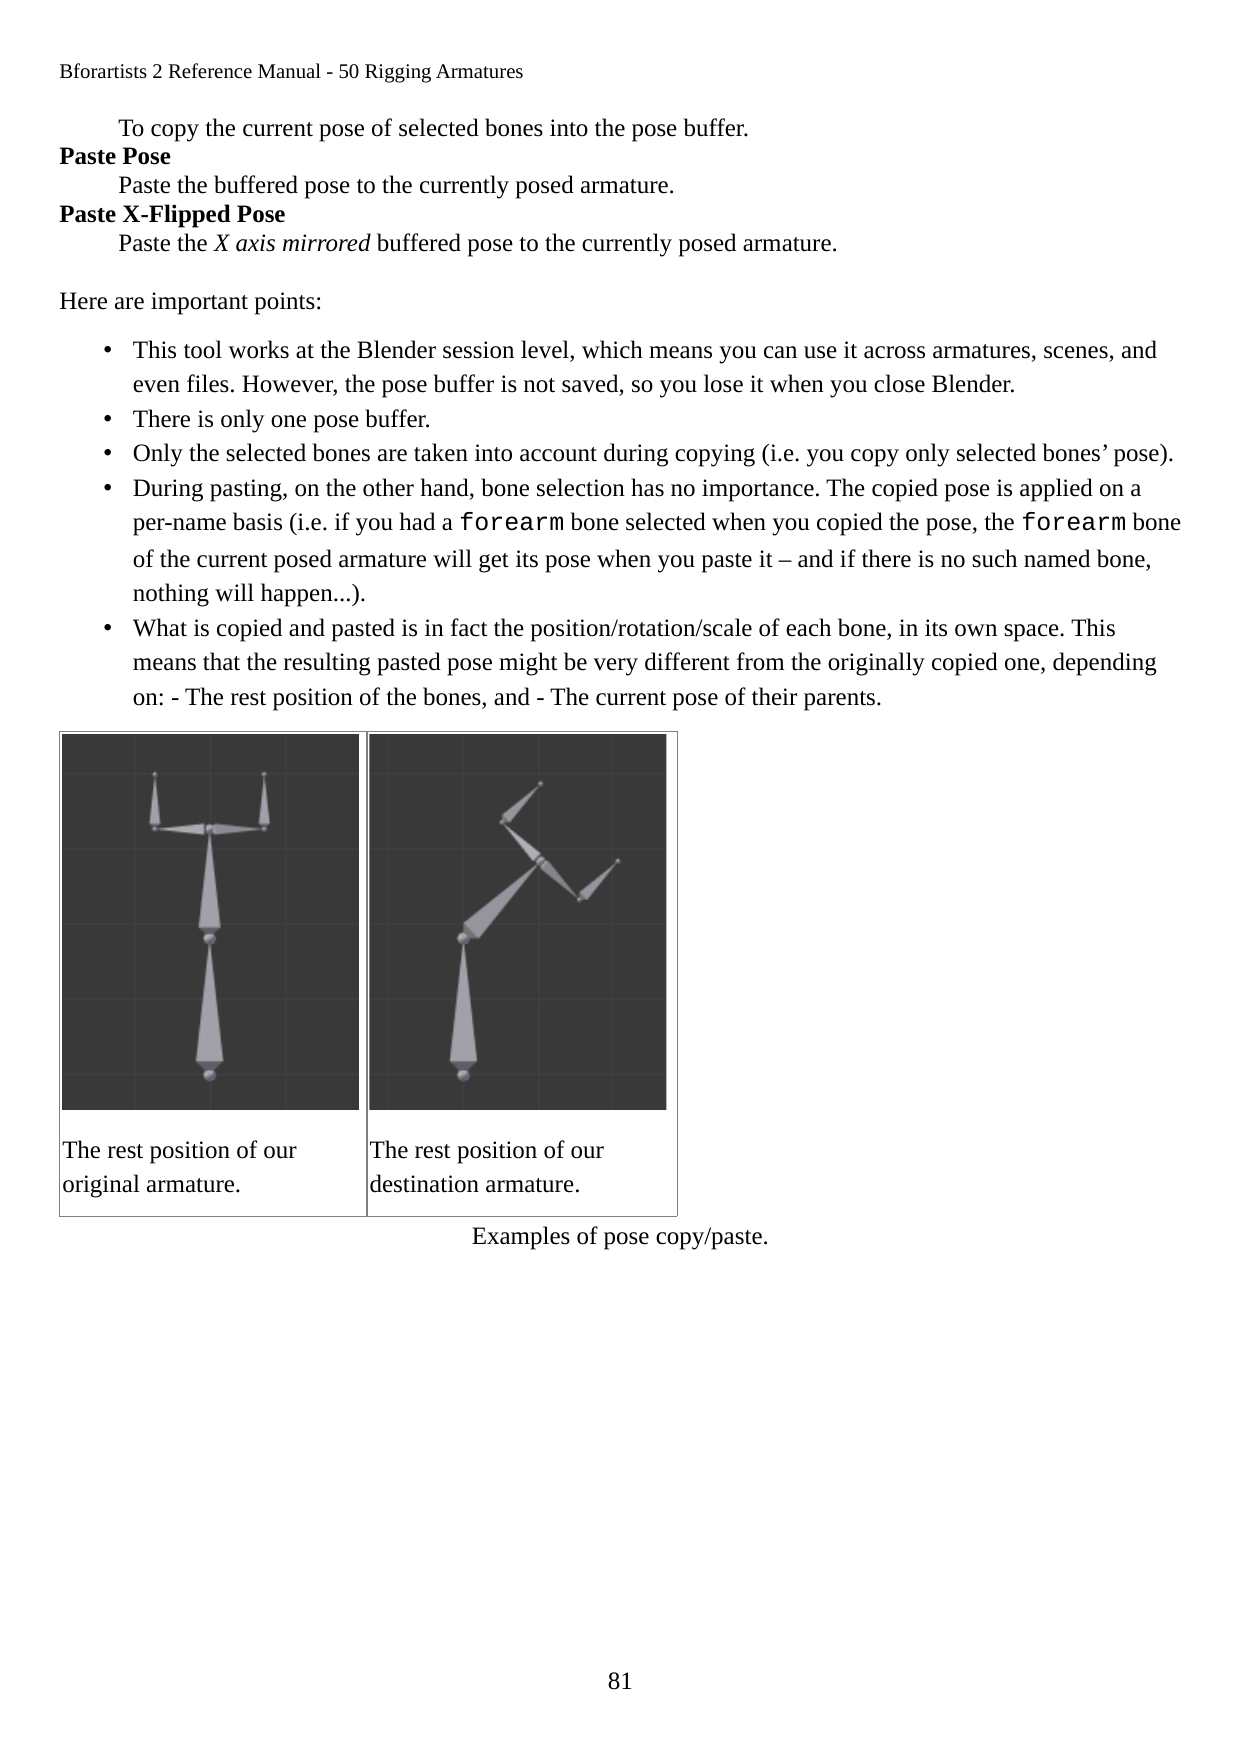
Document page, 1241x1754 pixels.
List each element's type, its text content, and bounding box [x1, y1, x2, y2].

text Here are important points: [59, 286, 1181, 314]
list Only the selected bones are taken into account during copying (i.e. you copy only selected bones’ pose). [103, 438, 1181, 467]
picture [369, 734, 667, 1110]
list Paste the buffered pose to the currently posed armature. [118, 170, 1181, 199]
subtitle Paste X-Flipped Pose [59, 199, 1181, 228]
list Paste the X axis mirrored buffered pose to the currently posed armature. [118, 228, 1181, 256]
list During pasting, on the other hand, bone selection has no importance. The copied pose is applied on a per-name basis (i.e. if you had a forearm bone selected when you copied the pose, the forearm bone of the current posed armature will get its pose when you paste it – and if there is no such named bone, nothing will happen...). [103, 473, 1181, 607]
table_header The rest position of our destination armature. [368, 732, 677, 1216]
subtitle Paste Pose [59, 141, 1181, 170]
picture [62, 734, 359, 1110]
list What is copied and pasted is in fact the position/rotation/scale of each bone, in its own space. This means that the resulting pasted pose might be very different from the originally copied one, depending on: - The rest position of the bones, and - The current pose of their parents. [103, 613, 1181, 711]
list There is only one pose buffer. [103, 404, 1181, 433]
list To copy the current pose of selected bones into the pose buffer. [118, 113, 1181, 141]
table_header The rest position of our original armature. [60, 732, 366, 1216]
list This tool works at the Blender session level, which means you can use it across armatures, scenes, and even files. However, the pose buffer is not saved, so you lose it when you close Blender. [103, 335, 1181, 398]
text Examples of pose copy/paste. [59, 1221, 1181, 1249]
